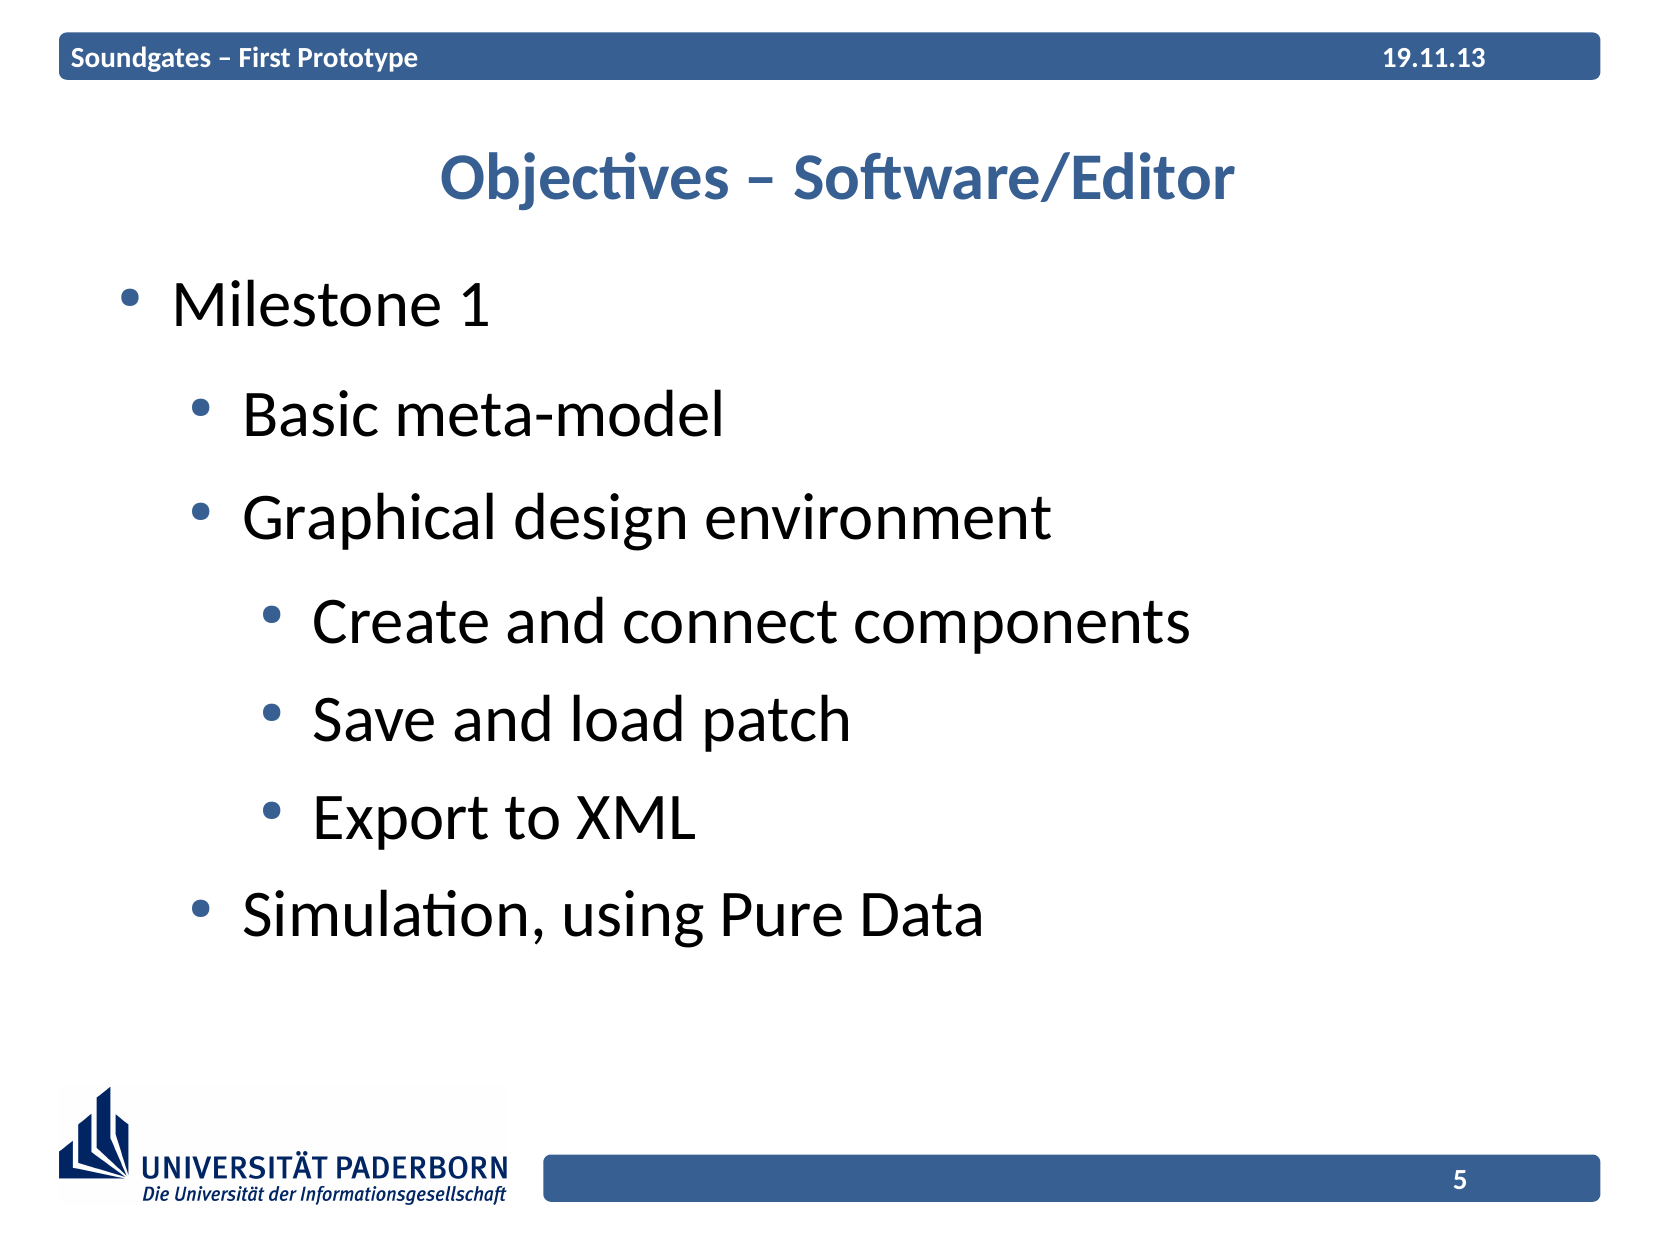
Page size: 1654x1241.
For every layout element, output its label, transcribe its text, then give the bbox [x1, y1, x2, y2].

list Milestone 1 Basic meta-model Graphical design environment Create and connect components Save and load patch Export to XML Simulation, using Pure Data [82, 259, 1595, 980]
title Objectives – Software/Editor [82, 121, 1595, 225]
text_box Soundgates – First Prototype [70, 32, 1359, 80]
picture [59, 1086, 507, 1205]
text_box [1452, 1154, 1583, 1202]
text_box 19.11.13 [1381, 32, 1583, 80]
